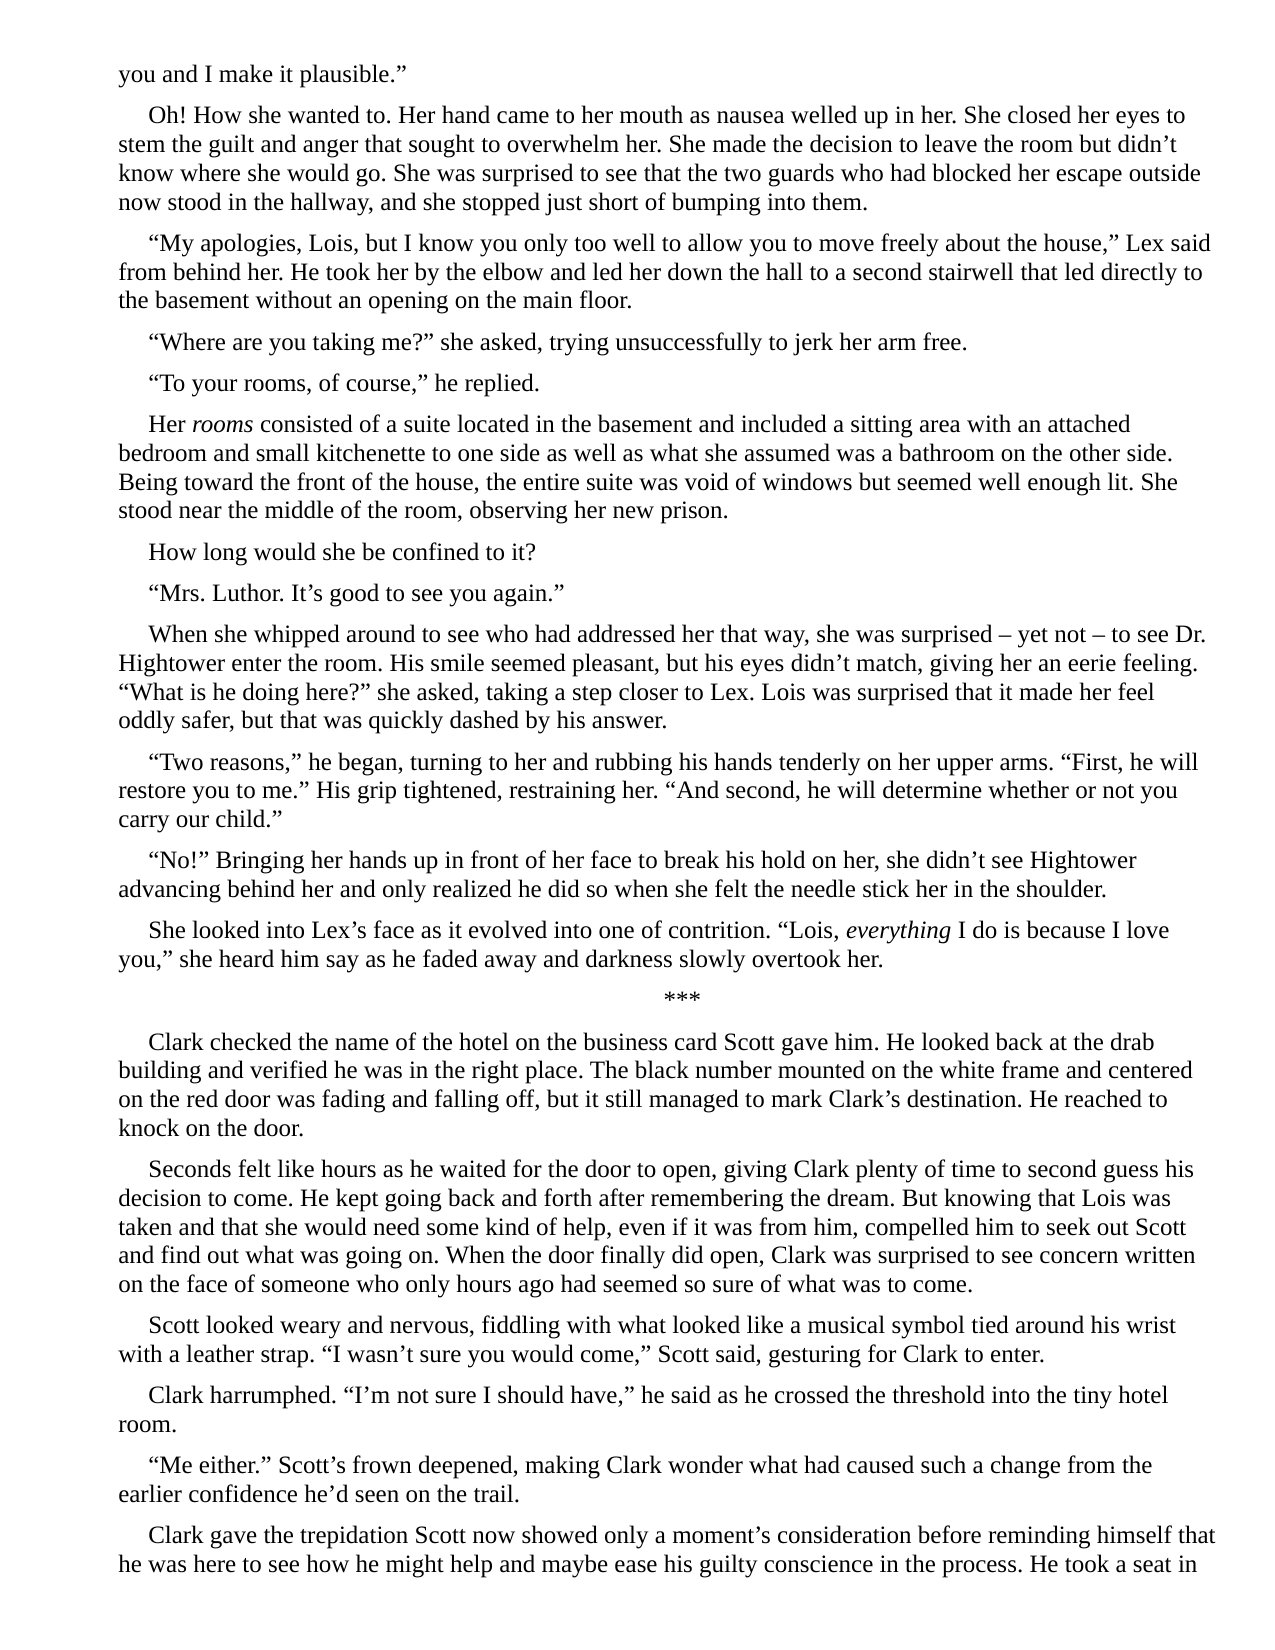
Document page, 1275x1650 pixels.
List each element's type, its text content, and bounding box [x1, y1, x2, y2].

text When she whipped around to see who had addressed her that way, she was surprised – yet not – to see Dr. Hightower enter the room. His smile seemed pleasant, but his eyes didn’t match, giving her an eerie feeling. “What is he doing here?” she asked, taking a step closer to Lex. Lois was surprised that it made her feel oddly safer, but that was quickly dashed by his answer. [118, 619, 1216, 734]
text “Mrs. Luthor. It’s good to see you again.” [118, 578, 1216, 607]
text “My apologies, Lois, but I know you only too well to allow you to move freely about the house,” Lex said from behind her. He took her by the elbow and led her down the hall to a second stairwell that led directly to the basement without an opening on the main floor. [118, 228, 1216, 314]
text “Two reasons,” he began, turning to her and rubbing his hands tenderly on her upper arms. “First, he will restore you to me.” His grip tightened, restraining her. “And second, he will determine whether or not you carry our child.” [118, 747, 1216, 833]
text Seconds felt like hours as he waited for the door to open, giving Clark plenty of time to second guess his decision to come. He kept going back and forth after remembering the dream. But knowing that Lois was taken and that she would need some kind of help, even if it was from him, compelled him to seek out Scott and find out what was going on. When the door finally did open, Clark was surprised to see concern written on the face of someone who only hours ago had seemed so sure of what was to come. [118, 1154, 1216, 1298]
text How long would she be confined to it? [118, 537, 1216, 565]
text She looked into Lex’s face as it evolved into one of contrition. “Lois, everything I do is because I love you,” she heard him say as he faded away and darkness slowly overtook her. [118, 915, 1216, 973]
text Clark checked the name of the hotel on the business card Scott gave him. He looked back at the drab building and verified he was in the right place. The black number mounted on the white frame and centered on the red door was fading and falling off, but it still managed to mark Clark’s destination. He reached to knock on the door. [118, 1027, 1216, 1142]
text “Me either.” Scott’s frown deepened, making Clark wonder what had caused such a change from the earlier confidence he’d seen on the trail. [118, 1450, 1216, 1508]
text “To your rooms, of course,” he replied. [118, 368, 1216, 397]
text Her rooms consisted of a suite located in the basement and included a sitting area with an attached bedroom and small kitchenette to one side as well as what she assumed was a bathroom on the other side. Being toward the front of the house, the entire suite was void of windows but seemed well enough lit. She stood near the middle of the room, observing her new prison. [118, 409, 1216, 524]
text Scott looked weary and nervous, fiddling with what looked like a musical symbol tied around his wrist with a leather strap. “I wasn’t sure you would come,” Scott said, gesturing for Clark to enter. [118, 1310, 1216, 1368]
text “No!” Bringing her hands up in front of her face to break his hold on her, she didn’t see Hightower advancing behind her and only realized he did so when she felt the needle stick her in the shoulder. [118, 845, 1216, 903]
text Clark gave the trepidation Scott now showed only a moment’s consideration before reminding himself that he was here to see how he might help and maybe ease his guilty conscience in the process. He took a seat in [118, 1520, 1216, 1578]
text “Where are you taking me?” she asked, trying unsuccessfully to jerk her arm free. [118, 327, 1216, 355]
text Oh! How she wanted to. Her hand came to her mouth as nausea welled up in her. She closed her eyes to stem the guilt and anger that sought to overwhelm her. She made the decision to leave the room but didn’t know where she would go. She was surprised to see that the two guards who had blocked her escape outside now stood in the hallway, and she stopped just short of bumping into them. [118, 100, 1216, 215]
text Clark harrumphed. “I’m not sure I should have,” he said as he crossed the threshold into the tiny hotel room. [118, 1380, 1216, 1438]
text you and I make it plausible.” [118, 59, 1216, 88]
text *** [118, 985, 1216, 1014]
